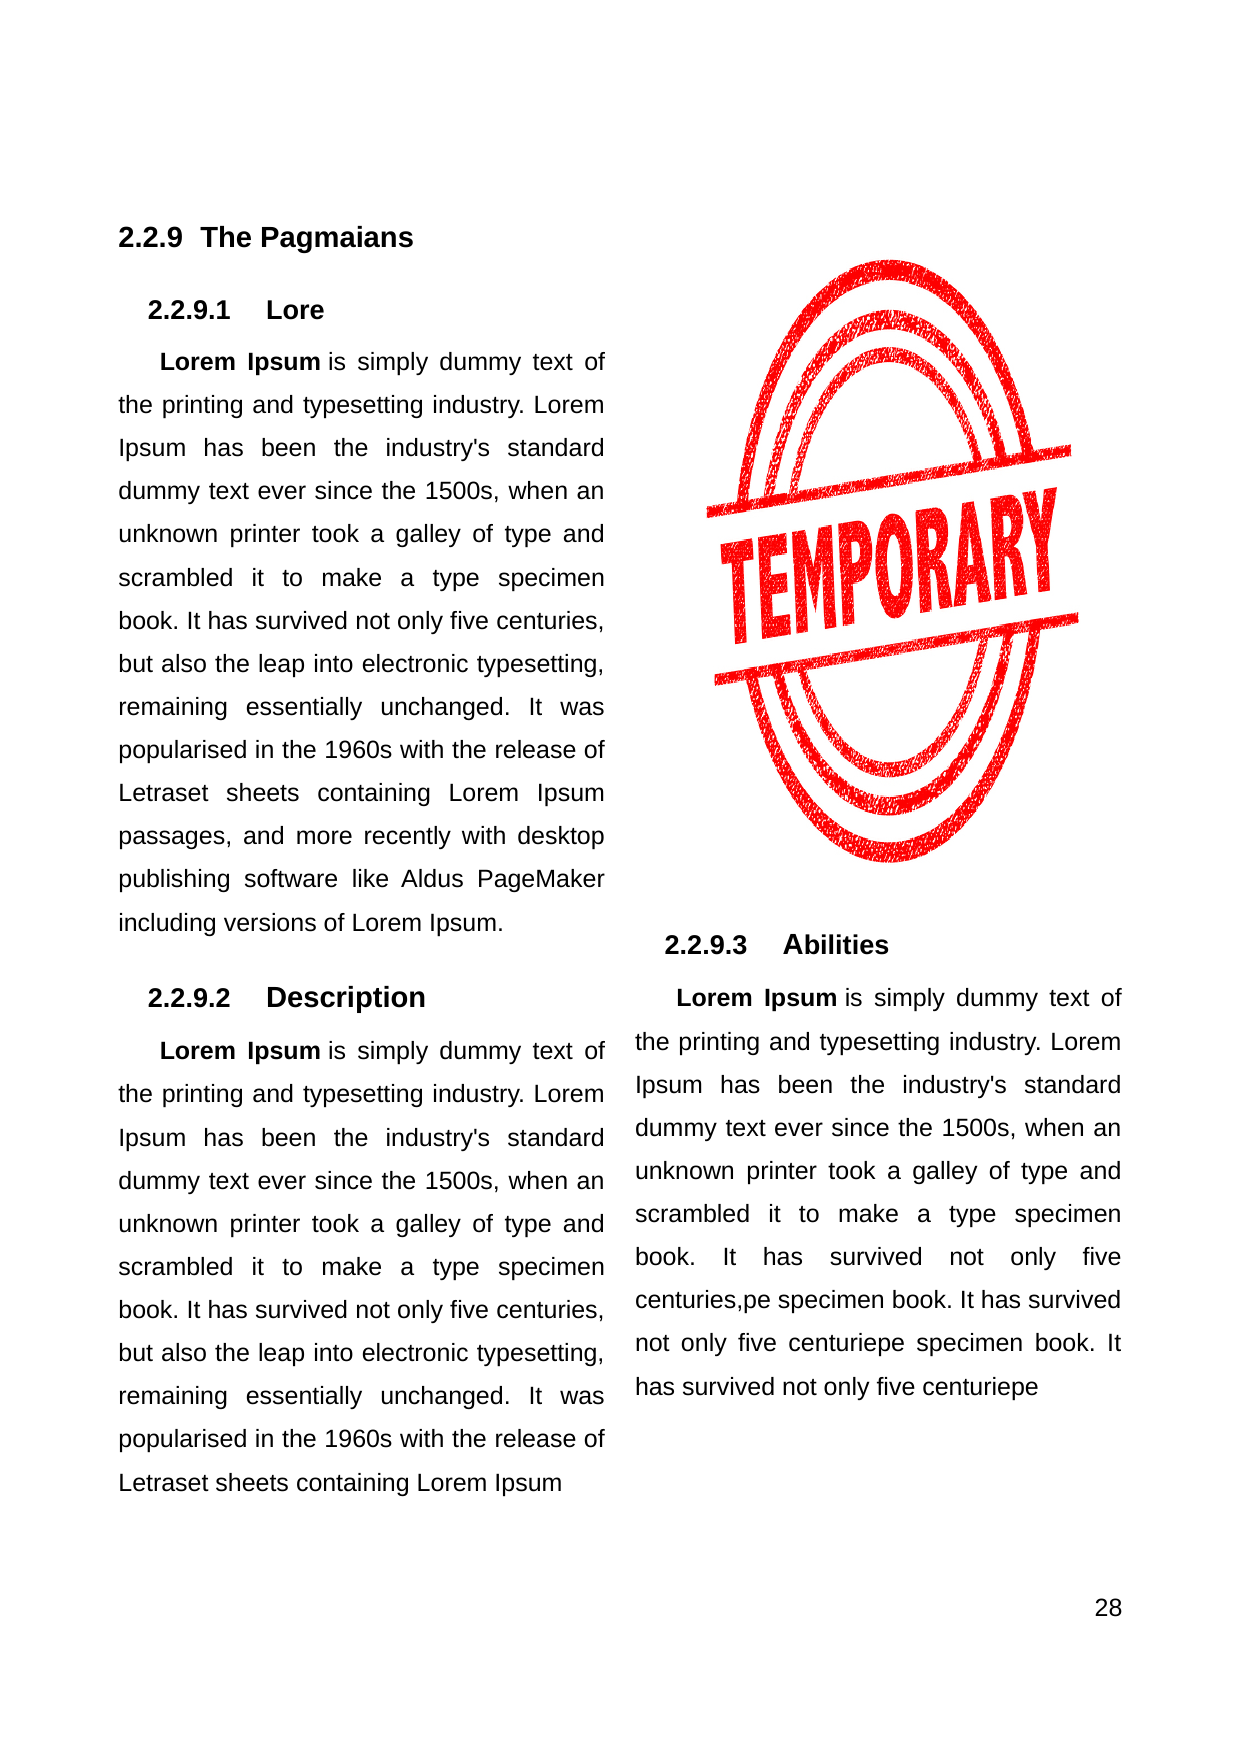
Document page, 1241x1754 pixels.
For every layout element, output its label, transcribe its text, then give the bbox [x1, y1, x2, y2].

text Lorem Ipsum is simply dummy text of the printing and typesetting industry. Lorem Ipsum has been the industry's standard dummy text ever since the 1500s, when an unknown printer took a galley of type and scrambled it to make a type specimen book. It has survived not only five centuries, but also the leap into electronic typesetting, remaining essentially unchanged. It was popularised in the 1960s with the release of Letraset sheets containing Lorem Ipsum passages, and more recently with desktop publishing software like Aldus PageMaker including versions of Lorem Ipsum. [118, 347, 605, 936]
text Lorem Ipsum is simply dummy text of the printing and typesetting industry. Lorem Ipsum has been the industry's standard dummy text ever since the 1500s, when an unknown printer took a galley of type and scrambled it to make a type specimen book. It has survived not only five centuries,pe specimen book. It has survived not only five centuriepe specimen book. It has survived not only five centuriepe [635, 983, 1122, 1400]
subtitle Lore [118, 294, 605, 325]
subtitle The Pagmaians [118, 220, 605, 254]
subtitle Description [118, 980, 605, 1014]
subtitle Abilities [635, 911, 1122, 961]
subtitle [635, 220, 1122, 227]
picture [633, 227, 1131, 911]
text Lorem Ipsum is simply dummy text of the printing and typesetting industry. Lorem Ipsum has been the industry's standard dummy text ever since the 1500s, when an unknown printer took a galley of type and scrambled it to make a type specimen book. It has survived not only five centuries, but also the leap into electronic typesetting, remaining essentially unchanged. It was popularised in the 1960s with the release of Letraset sheets containing Lorem Ipsum [118, 1036, 605, 1496]
